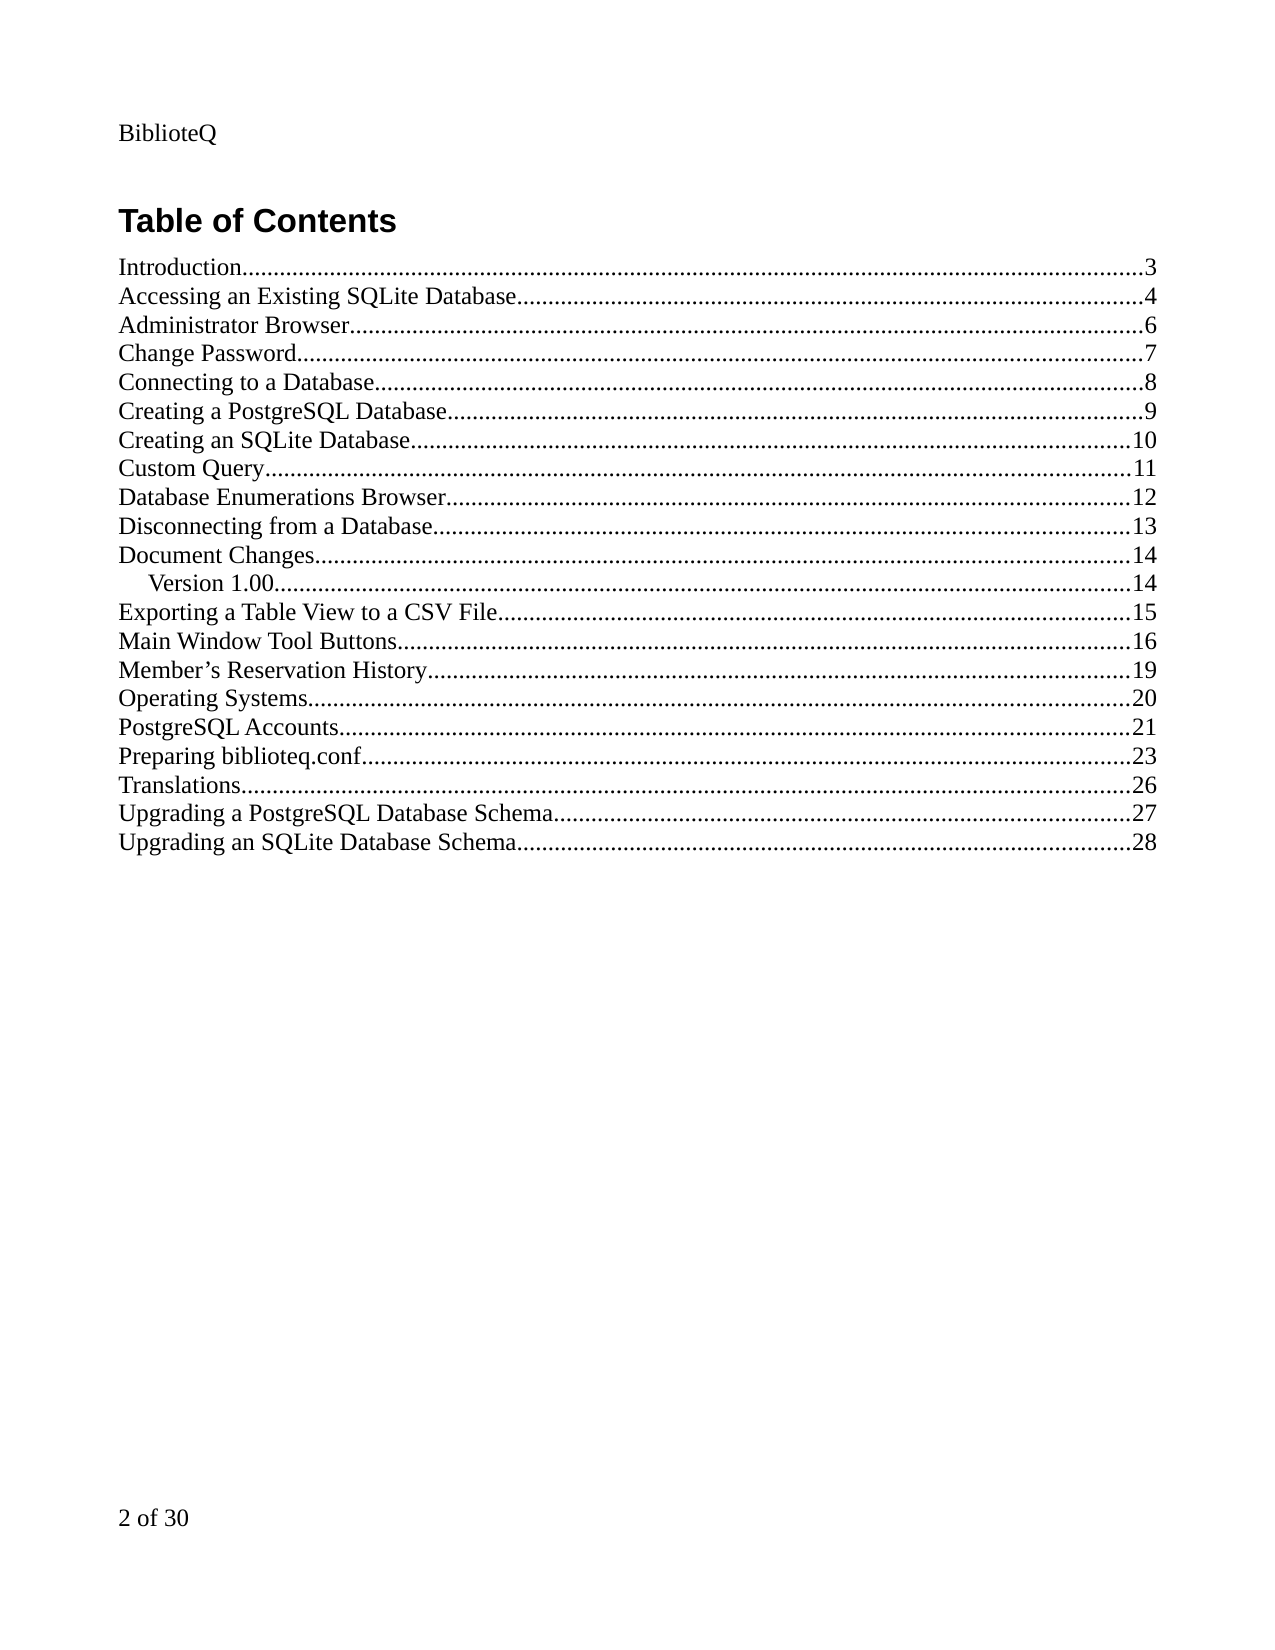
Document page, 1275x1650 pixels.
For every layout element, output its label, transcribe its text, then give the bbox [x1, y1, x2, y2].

text Member’s Reservation History 19 [118, 655, 1157, 683]
text Administrator Browser 6 [118, 310, 1157, 338]
text Custom Query 11 [118, 453, 1157, 482]
text Introduction 3 [118, 252, 1157, 281]
text Upgrading a PostgreSQL Database Schema 27 [118, 798, 1157, 827]
text Translations 26 [118, 770, 1157, 798]
subtitle Table of Contents [118, 201, 1157, 240]
text Main Window Tool Buttons 16 [118, 626, 1157, 655]
text Change Password 7 [118, 338, 1157, 367]
text Preparing biblioteq.conf 23 [118, 741, 1157, 770]
text Document Changes 14 [118, 540, 1157, 568]
text Disconnecting from a Database 13 [118, 511, 1157, 540]
text Connecting to a Database 8 [118, 367, 1157, 396]
text Upgrading an SQLite Database Schema 28 [118, 827, 1157, 856]
text Exporting a Table View to a CSV File 15 [118, 597, 1157, 626]
text Accessing an Existing SQLite Database 4 [118, 281, 1157, 310]
text Creating an SQLite Database 10 [118, 425, 1157, 453]
text PostgreSQL Accounts 21 [118, 712, 1157, 741]
text Database Enumerations Browser 12 [118, 482, 1157, 511]
text Version 1.00 14 [148, 568, 1157, 597]
text Creating a PostgreSQL Database 9 [118, 396, 1157, 425]
text Operating Systems 20 [118, 683, 1157, 712]
